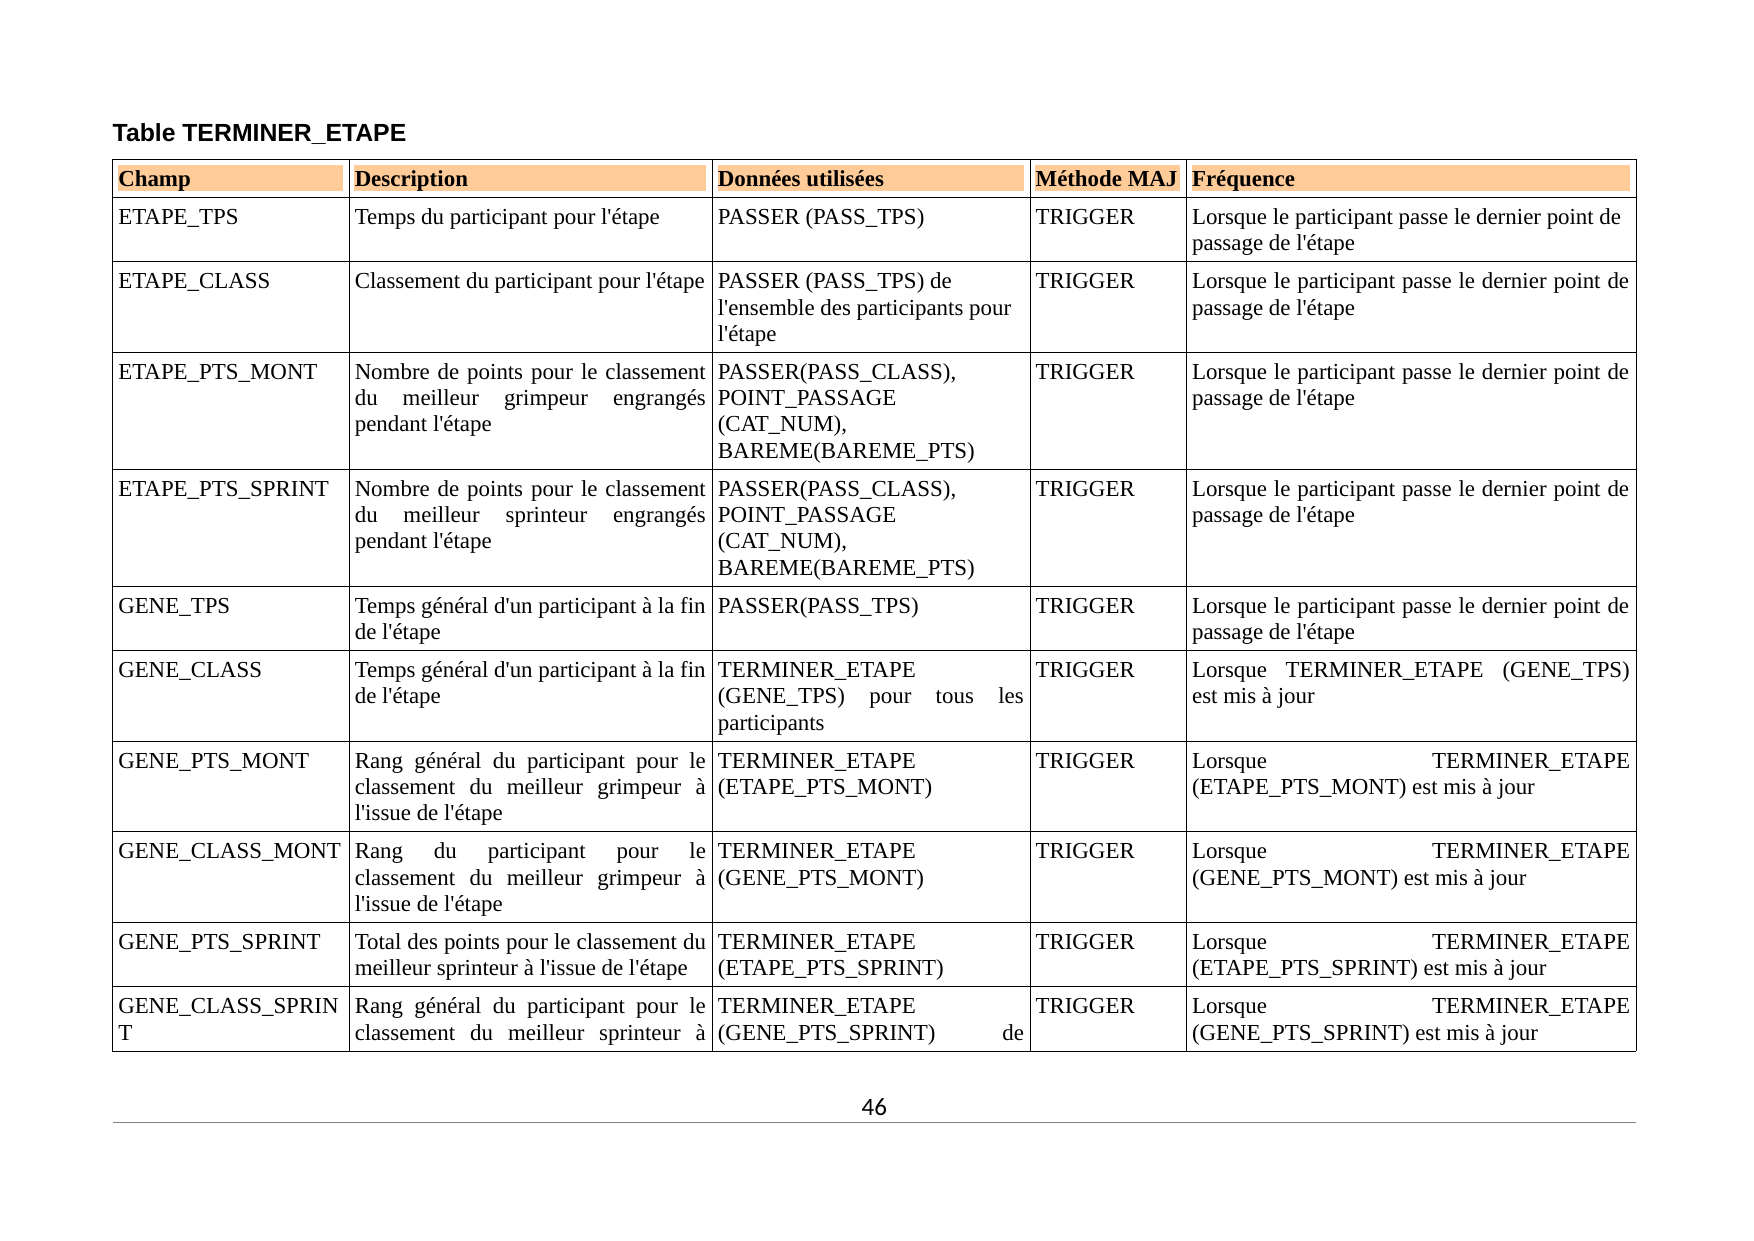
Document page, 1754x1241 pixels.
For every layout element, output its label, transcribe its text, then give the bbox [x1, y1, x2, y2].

table_cell Lorsque TERMINER_ETAPE (GENE_TPS) est mis à jour [1187, 651, 1636, 741]
table_cell TRIGGER [1031, 198, 1186, 261]
table_cell TERMINER_ETAPE (GENE_PTS_MONT) [713, 832, 1030, 922]
table_cell Total des points pour le classement du meilleur sprinteur à l'issue de l'étape [350, 923, 712, 986]
table_cell PASSER(PASS_TPS) [713, 587, 1030, 650]
table_cell ETAPE_TPS [113, 198, 349, 261]
table_cell GENE_TPS [113, 587, 349, 650]
table_cell TERMINER_ETAPE (ETAPE_PTS_SPRINT) [713, 923, 1030, 986]
table_cell TERMINER_ETAPE (GENE_TPS) pour tous les participants [713, 651, 1030, 741]
table_cell PASSER(PASS_CLASS), POINT_PASSAGE (CAT_NUM), BAREME(BAREME_PTS) [713, 470, 1030, 586]
subtitle Table TERMINER_ETAPE [112, 118, 1636, 147]
table_cell Lorsque TERMINER_ETAPE (ETAPE_PTS_MONT) est mis à jour [1187, 742, 1636, 831]
table_cell GENE_CLASS_SPRINT [113, 987, 349, 1051]
table_header Fréquence [1187, 160, 1636, 197]
table_cell TERMINER_ETAPE (GENE_PTS_SPRINT) de [713, 987, 1030, 1051]
table_cell GENE_CLASS [113, 651, 349, 741]
table_cell PASSER(PASS_CLASS), POINT_PASSAGE (CAT_NUM), BAREME(BAREME_PTS) [713, 353, 1030, 469]
table_cell Lorsque le participant passe le dernier point de passage de l'étape [1187, 198, 1636, 261]
table_cell Lorsque TERMINER_ETAPE (GENE_PTS_MONT) est mis à jour [1187, 832, 1636, 922]
table_cell TRIGGER [1031, 651, 1186, 741]
table_cell ETAPE_CLASS [113, 262, 349, 352]
table_cell GENE_CLASS_MONT [113, 832, 349, 922]
table_cell TERMINER_ETAPE (ETAPE_PTS_MONT) [713, 742, 1030, 831]
table_cell GENE_PTS_MONT [113, 742, 349, 831]
table_header Description [350, 160, 712, 197]
table_cell Lorsque TERMINER_ETAPE (ETAPE_PTS_SPRINT) est mis à jour [1187, 923, 1636, 986]
table_cell TRIGGER [1031, 470, 1186, 586]
table_header Champ [113, 160, 349, 197]
table_cell Rang du participant pour le classement du meilleur grimpeur à l'issue de l'étape [350, 832, 712, 922]
table_cell GENE_PTS_SPRINT [113, 923, 349, 986]
table_cell Nombre de points pour le classement du meilleur grimpeur engrangés pendant l'étape [350, 353, 712, 469]
table_cell Nombre de points pour le classement du meilleur sprinteur engrangés pendant l'étape [350, 470, 712, 586]
table_cell TRIGGER [1031, 832, 1186, 922]
table_cell Lorsque le participant passe le dernier point de passage de l'étape [1187, 262, 1636, 352]
table_cell Rang général du participant pour le classement du meilleur sprinteur à [350, 987, 712, 1051]
table_cell ETAPE_PTS_MONT [113, 353, 349, 469]
table_cell Temps du participant pour l'étape [350, 198, 712, 261]
table_cell TRIGGER [1031, 923, 1186, 986]
table_cell Temps général d'un participant à la fin de l'étape [350, 587, 712, 650]
table_cell TRIGGER [1031, 262, 1186, 352]
table_cell Lorsque le participant passe le dernier point de passage de l'étape [1187, 353, 1636, 469]
table_cell Temps général d'un participant à la fin de l'étape [350, 651, 712, 741]
table_cell TRIGGER [1031, 353, 1186, 469]
table_cell Rang général du participant pour le classement du meilleur grimpeur à l'issue de l'étape [350, 742, 712, 831]
table_cell TRIGGER [1031, 987, 1186, 1051]
table_cell ETAPE_PTS_SPRINT [113, 470, 349, 586]
table_cell Lorsque le participant passe le dernier point de passage de l'étape [1187, 470, 1636, 586]
table_cell Lorsque TERMINER_ETAPE (GENE_PTS_SPRINT) est mis à jour [1187, 987, 1636, 1051]
table_cell Lorsque le participant passe le dernier point de passage de l'étape [1187, 587, 1636, 650]
table_header Données utilisées [713, 160, 1030, 197]
table_cell Classement du participant pour l'étape [350, 262, 712, 352]
table_cell TRIGGER [1031, 742, 1186, 831]
table_cell PASSER (PASS_TPS) [713, 198, 1030, 261]
table_cell PASSER (PASS_TPS) de l'ensemble des participants pour l'étape [713, 262, 1030, 352]
table_header Méthode MAJ [1031, 160, 1186, 197]
table_cell TRIGGER [1031, 587, 1186, 650]
